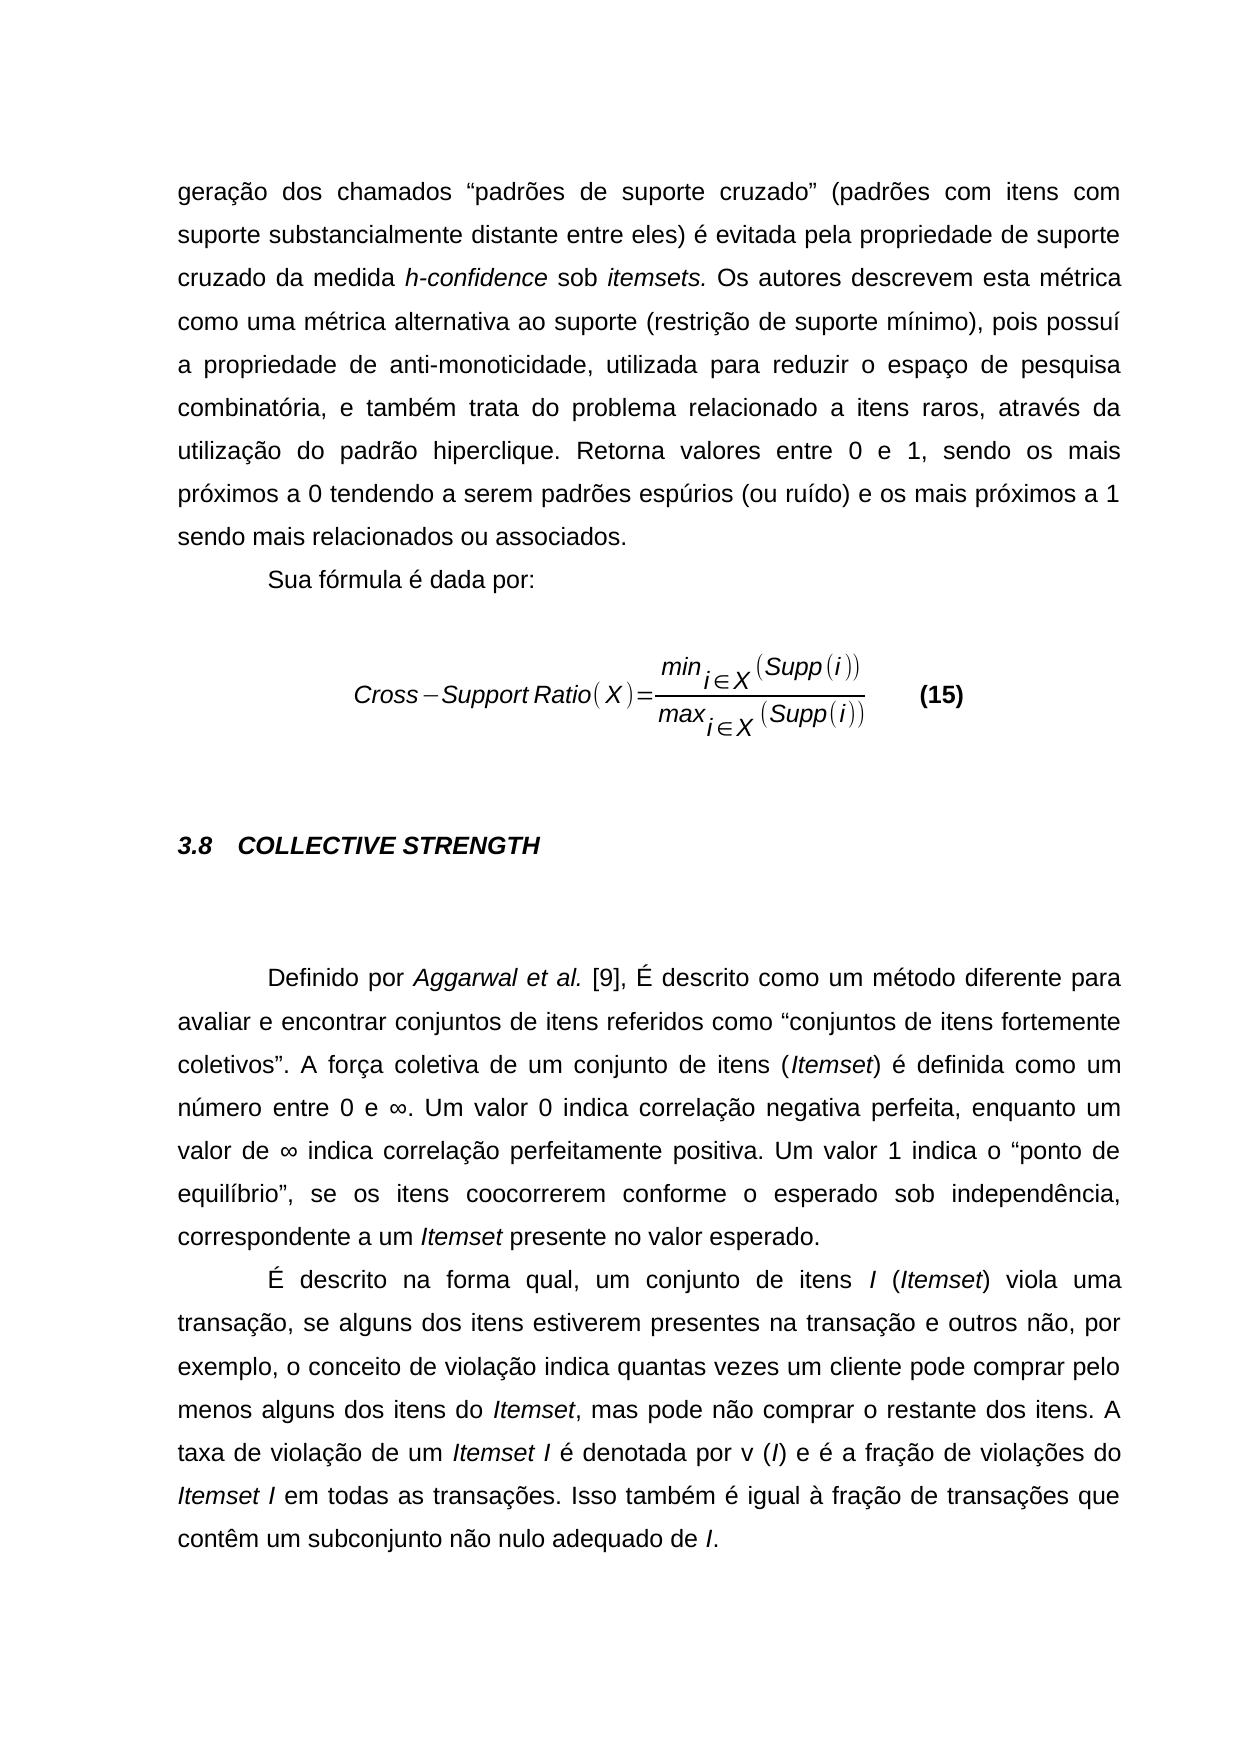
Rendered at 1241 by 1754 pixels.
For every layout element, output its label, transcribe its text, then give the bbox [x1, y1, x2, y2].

text Sua fórmula é dada por: [177, 565, 1122, 594]
text É descrito na forma qual, um conjunto de itens I (Itemset) viola uma transação, se alguns dos itens estiverem presentes na transação e outros não, por exemplo, o conceito de violação indica quantas vezes um cliente pode comprar pelo menos alguns dos itens do Itemset, mas pode não comprar o restante dos itens. A taxa de violação de um Itemset I é denotada por v (I) e é a fração de violações do Itemset I em todas as transações. Isso também é igual à fração de transações que contêm um subconjunto não nulo adequado de I. [177, 1265, 1122, 1553]
text Definido por Aggarwal et al. [9], É descrito como um método diferente para avaliar e encontrar conjuntos de itens referidos como “conjuntos de itens fortemente coletivos”. A força coletiva de um conjunto de itens (Itemset) é definida como um número entre 0 e ∞. Um valor 0 indica correlação negativa perfeita, enquanto um valor de ∞ indica correlação perfeitamente positiva. Um valor 1 indica o “ponto de equilíbrio”, se os itens coocorrerem conforme o esperado sob independência, correspondente a um Itemset presente no valor esperado. [177, 963, 1122, 1251]
text (15) [177, 652, 1122, 742]
subtitle COLLECTIVE STRENGTH [177, 831, 1122, 860]
text geração dos chamados “padrões de suporte cruzado” (padrões com itens com suporte substancialmente distante entre eles) é evitada pela propriedade de suporte cruzado da medida h-confidence sob itemsets. Os autores descrevem esta métrica como uma métrica alternativa ao suporte (restrição de suporte mínimo), pois possuí a propriedade de anti-monoticidade, utilizada para reduzir o espaço de pesquisa combinatória, e também trata do problema relacionado a itens raros, através da utilização do padrão hiperclique. Retorna valores entre 0 e 1, sendo os mais próximos a 0 tendendo a serem padrões espúrios (ou ruído) e os mais próximos a 1 sendo mais relacionados ou associados. [177, 177, 1122, 551]
